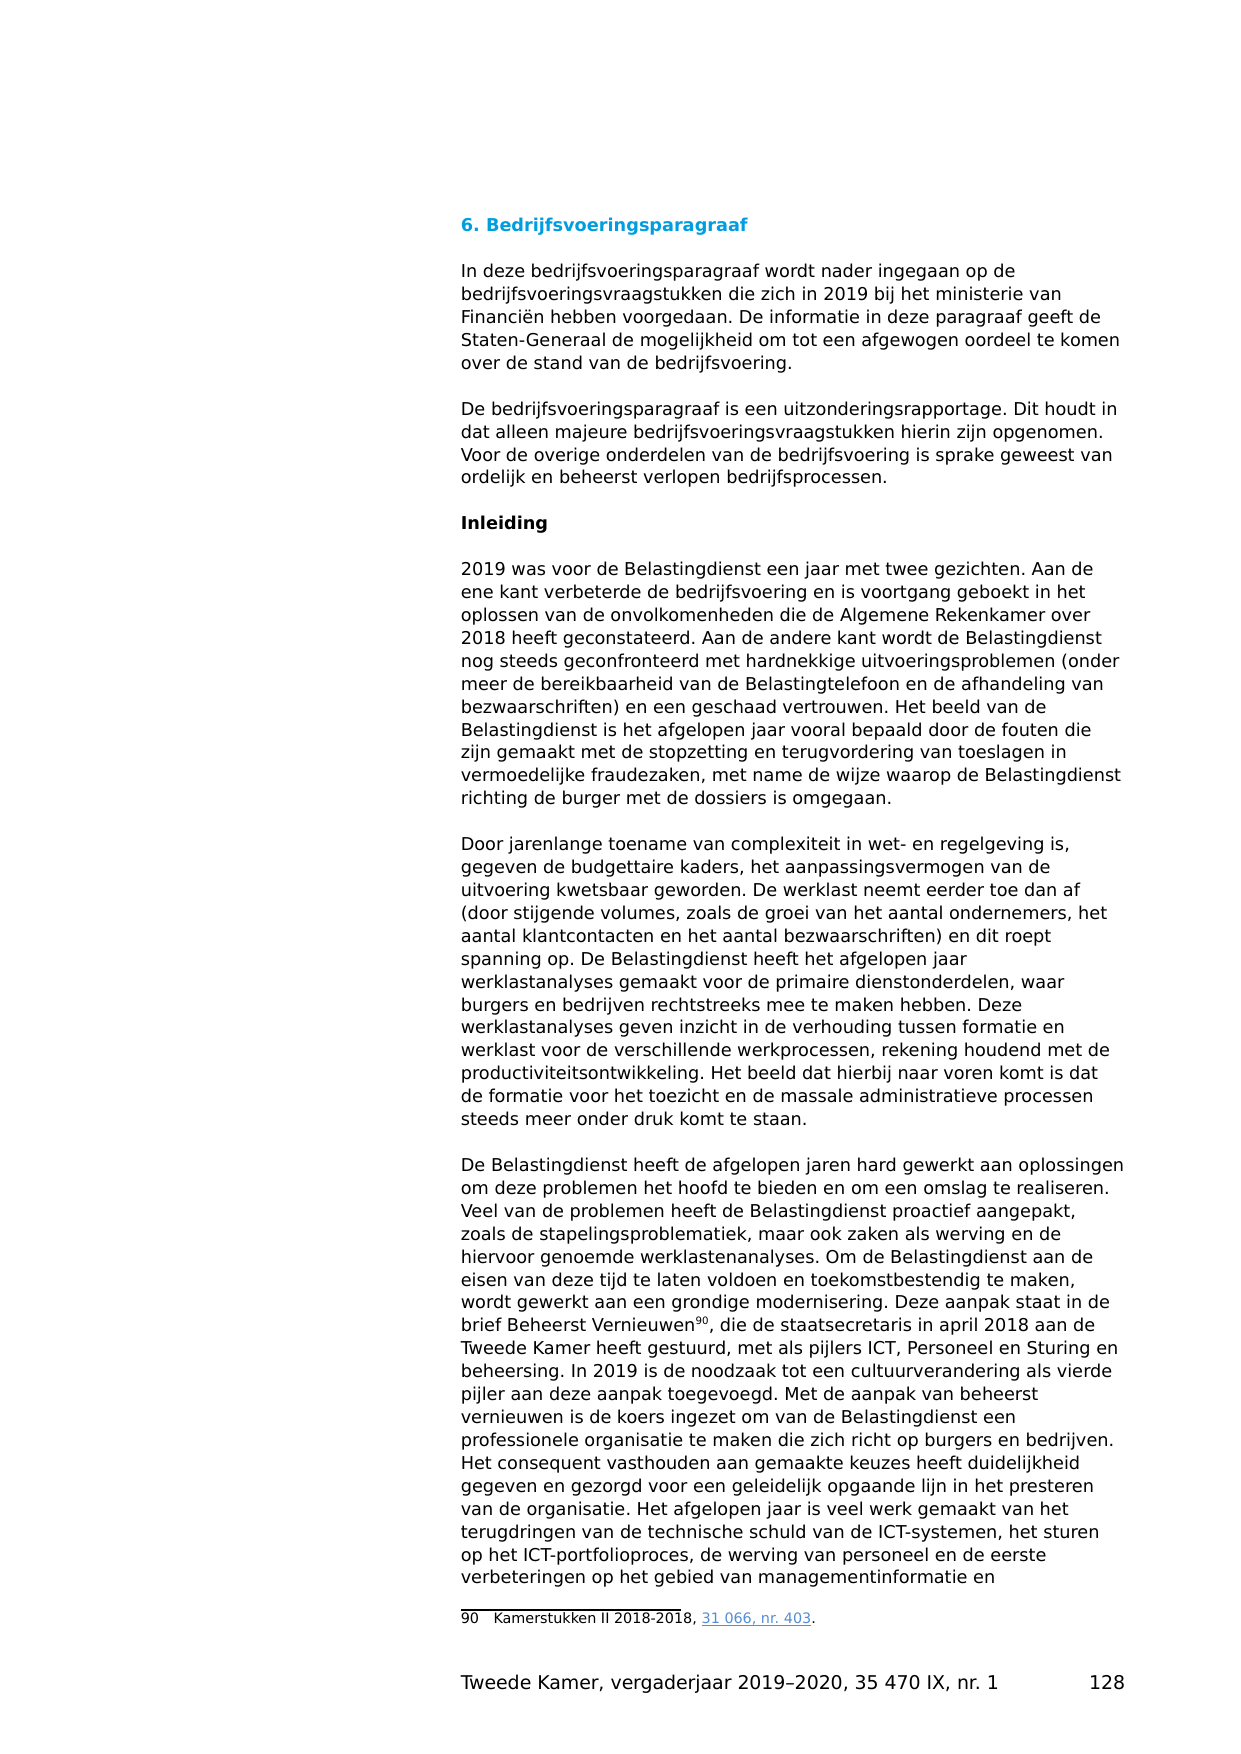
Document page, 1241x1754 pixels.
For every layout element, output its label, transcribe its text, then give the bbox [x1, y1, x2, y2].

text In deze bedrijfsvoeringsparagraaf wordt nader ingegaan op de bedrijfsvoeringsvraagstukken die zich in 2019 bij het ministerie van Financiën hebben voorgedaan. De informatie in deze paragraaf geeft de Staten-Generaal de mogelijkheid om tot een afgewogen oordeel te komen over de stand van de bedrijfsvoering. [461, 259, 1125, 374]
text 2019 was voor de Belastingdienst een jaar met twee gezichten. Aan de ene kant verbeterde de bedrijfsvoering en is voortgang geboekt in het oplossen van de onvolkomenheden die de Algemene Rekenkamer over 2018 heeft geconstateerd. Aan de andere kant wordt de Belastingdienst nog steeds geconfronteerd met hardnekkige uitvoeringsproblemen (onder meer de bereikbaarheid van de Belastingtelefoon en de afhandeling van bezwaarschriften) en een geschaad vertrouwen. Het beeld van de Belastingdienst is het afgelopen jaar vooral bepaald door de fouten die zijn gemaakt met de stopzetting en terugvordering van toeslagen in vermoedelijke fraudezaken, met name de wijze waarop de Belastingdienst richting de burger met de dossiers is omgegaan. [461, 557, 1125, 809]
text Door jarenlange toename van complexiteit in wet- en regelgeving is, gegeven de budgettaire kaders, het aanpassingsvermogen van de uitvoering kwetsbaar geworden. De werklast neemt eerder toe dan af (door stijgende volumes, zoals de groei van het aantal ondernemers, het aantal klantcontacten en het aantal bezwaarschriften) en dit roept spanning op. De Belastingdienst heeft het afgelopen jaar werklastanalyses gemaakt voor de primaire dienstonderdelen, waar burgers en bedrijven rechtstreeks mee te maken hebben. Deze werklastanalyses geven inzicht in de verhouding tussen formatie en werklast voor de verschillende werkprocessen, rekening houdend met de productiviteitsontwikkeling. Het beeld dat hierbij naar voren komt is dat de formatie voor het toezicht en de massale administratieve processen steeds meer onder druk komt te staan. [461, 832, 1125, 1130]
title 6. Bedrijfsvoeringsparagraaf [461, 213, 1125, 236]
text Inleiding [461, 511, 1125, 534]
text De bedrijfsvoeringsparagraaf is een uitzonderingsrapportage. Dit houdt in dat alleen majeure bedrijfsvoeringsvraagstukken hierin zijn opgenomen. Voor de overige onderdelen van de bedrijfsvoering is sprake geweest van ordelijk en beheerst verlopen bedrijfsprocessen. [461, 397, 1125, 488]
text __Kamerstukken II 2018-2018, 31 066, nr. 403. [461, 1610, 1125, 1627]
text De Belastingdienst heeft de afgelopen jaren hard gewerkt aan oplossingen om deze problemen het hoofd te bieden en om een omslag te realiseren. Veel van de problemen heeft de Belastingdienst proactief aangepakt, zoals de stapelingsproblematiek, maar ook zaken als werving en de hiervoor genoemde werklastenanalyses. Om de Belastingdienst aan de eisen van deze tijd te laten voldoen en toekomstbestendig te maken, wordt gewerkt aan een grondige modernisering. Deze aanpak staat in de brief Beheerst Vernieuwen, die de staatsecretaris in april 2018 aan de Tweede Kamer heeft gestuurd, met als pijlers ICT, Personeel en Sturing en beheersing. In 2019 is de noodzaak tot een cultuurverandering als vierde pijler aan deze aanpak toegevoegd. Met de aanpak van beheerst vernieuwen is de koers ingezet om van de Belastingdienst een professionele organisatie te maken die zich richt op burgers en bedrijven. Het consequent vasthouden aan gemaakte keuzes heeft duidelijkheid gegeven en gezorgd voor een geleidelijk opgaande lijn in het presteren van de organisatie. Het afgelopen jaar is veel werk gemaakt van het terugdringen van de technische schuld van de ICT-systemen, het sturen op het ICT-portfolioproces, de werving van personeel en de eerste verbeteringen op het gebied van managementinformatie en [461, 1153, 1125, 1588]
